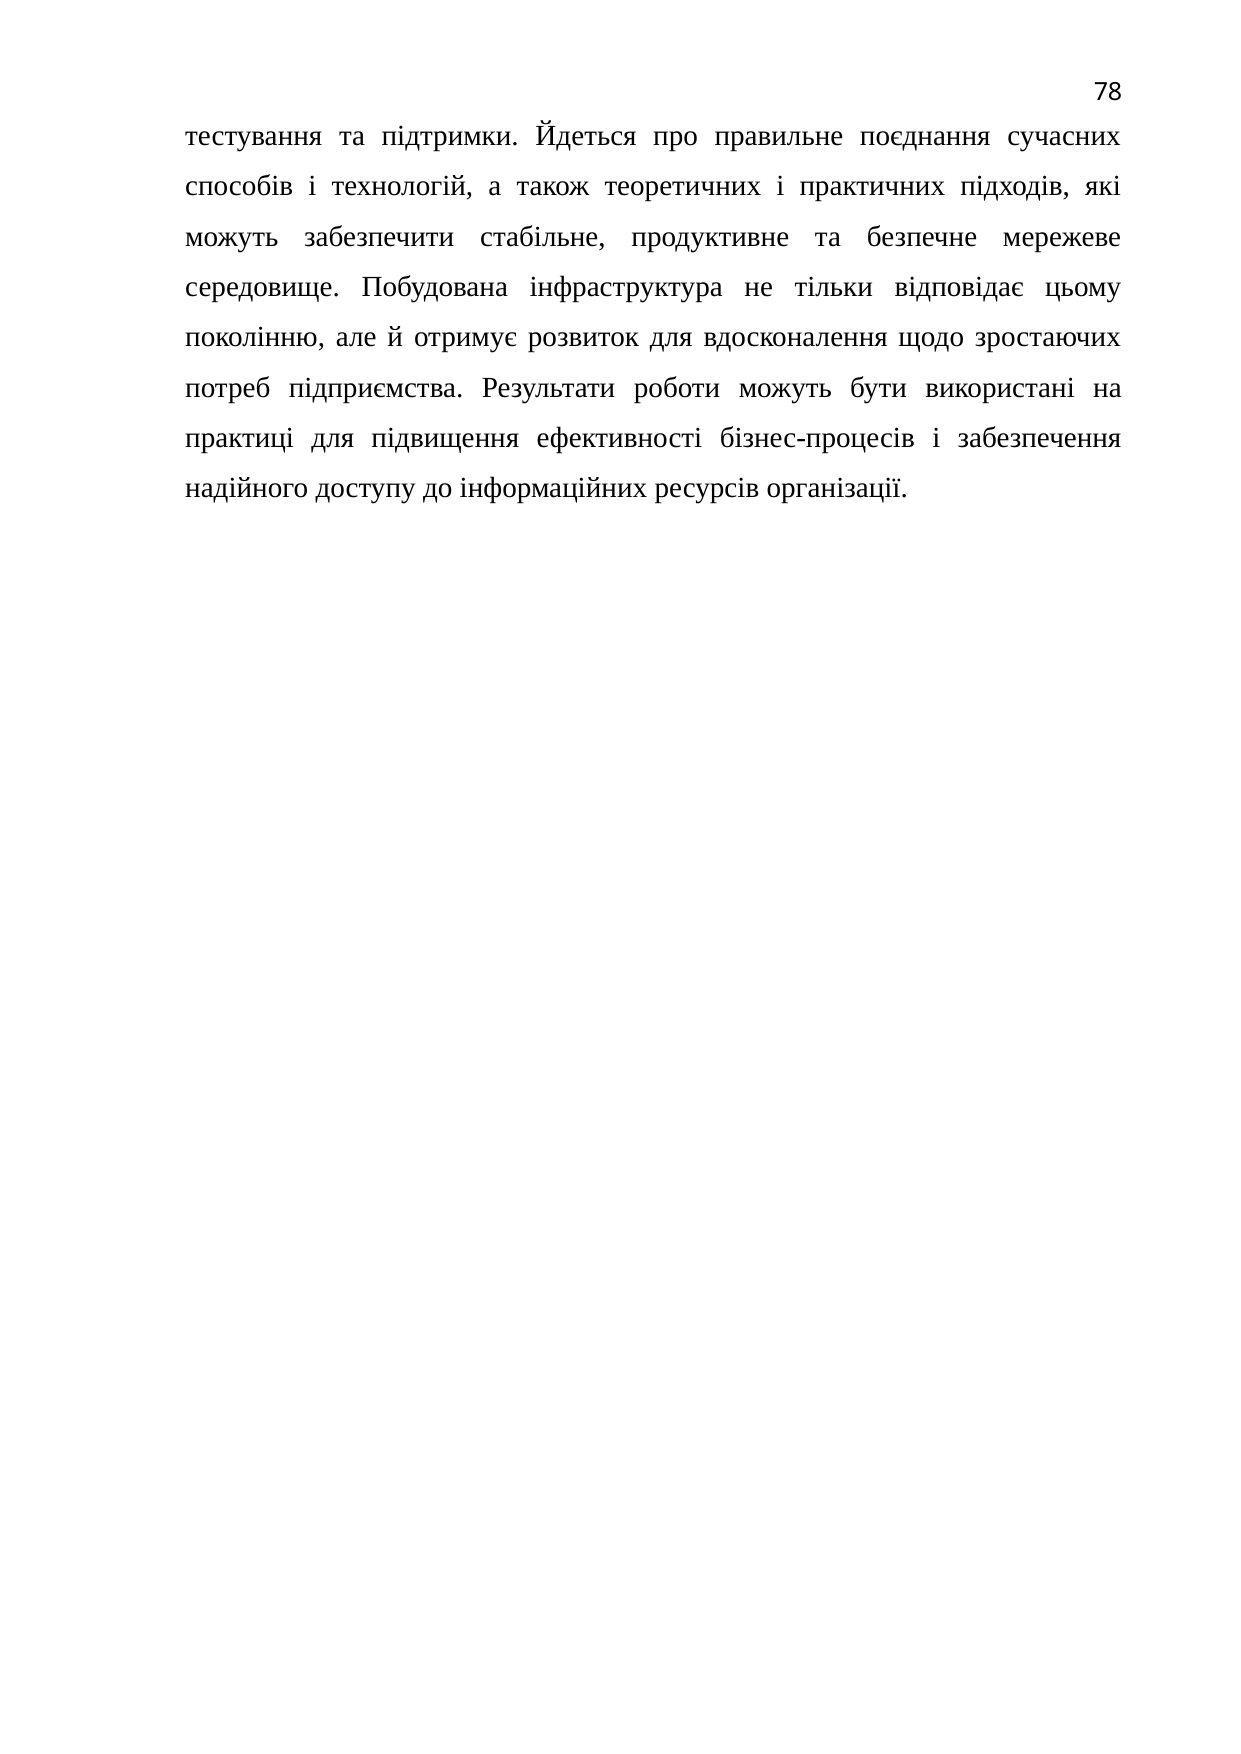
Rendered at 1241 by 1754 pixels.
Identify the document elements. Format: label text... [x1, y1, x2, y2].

text тестування та підтримки. Йдеться про правильне поєднання сучасних способів і технологій, а також теоретичних і практичних підходів, які можуть забезпечити стабільне, продуктивне та безпечне мережеве середовище. Побудована інфраструктура не тільки відповідає цьому поколінню, але й отримує розвиток для вдосконалення щодо зростаючих потреб підприємства. Результати роботи можуть бути використані на практиці для підвищення ефективності бізнес-процесів і забезпечення надійного доступу до інформаційних ресурсів організації. [185, 118, 1122, 504]
